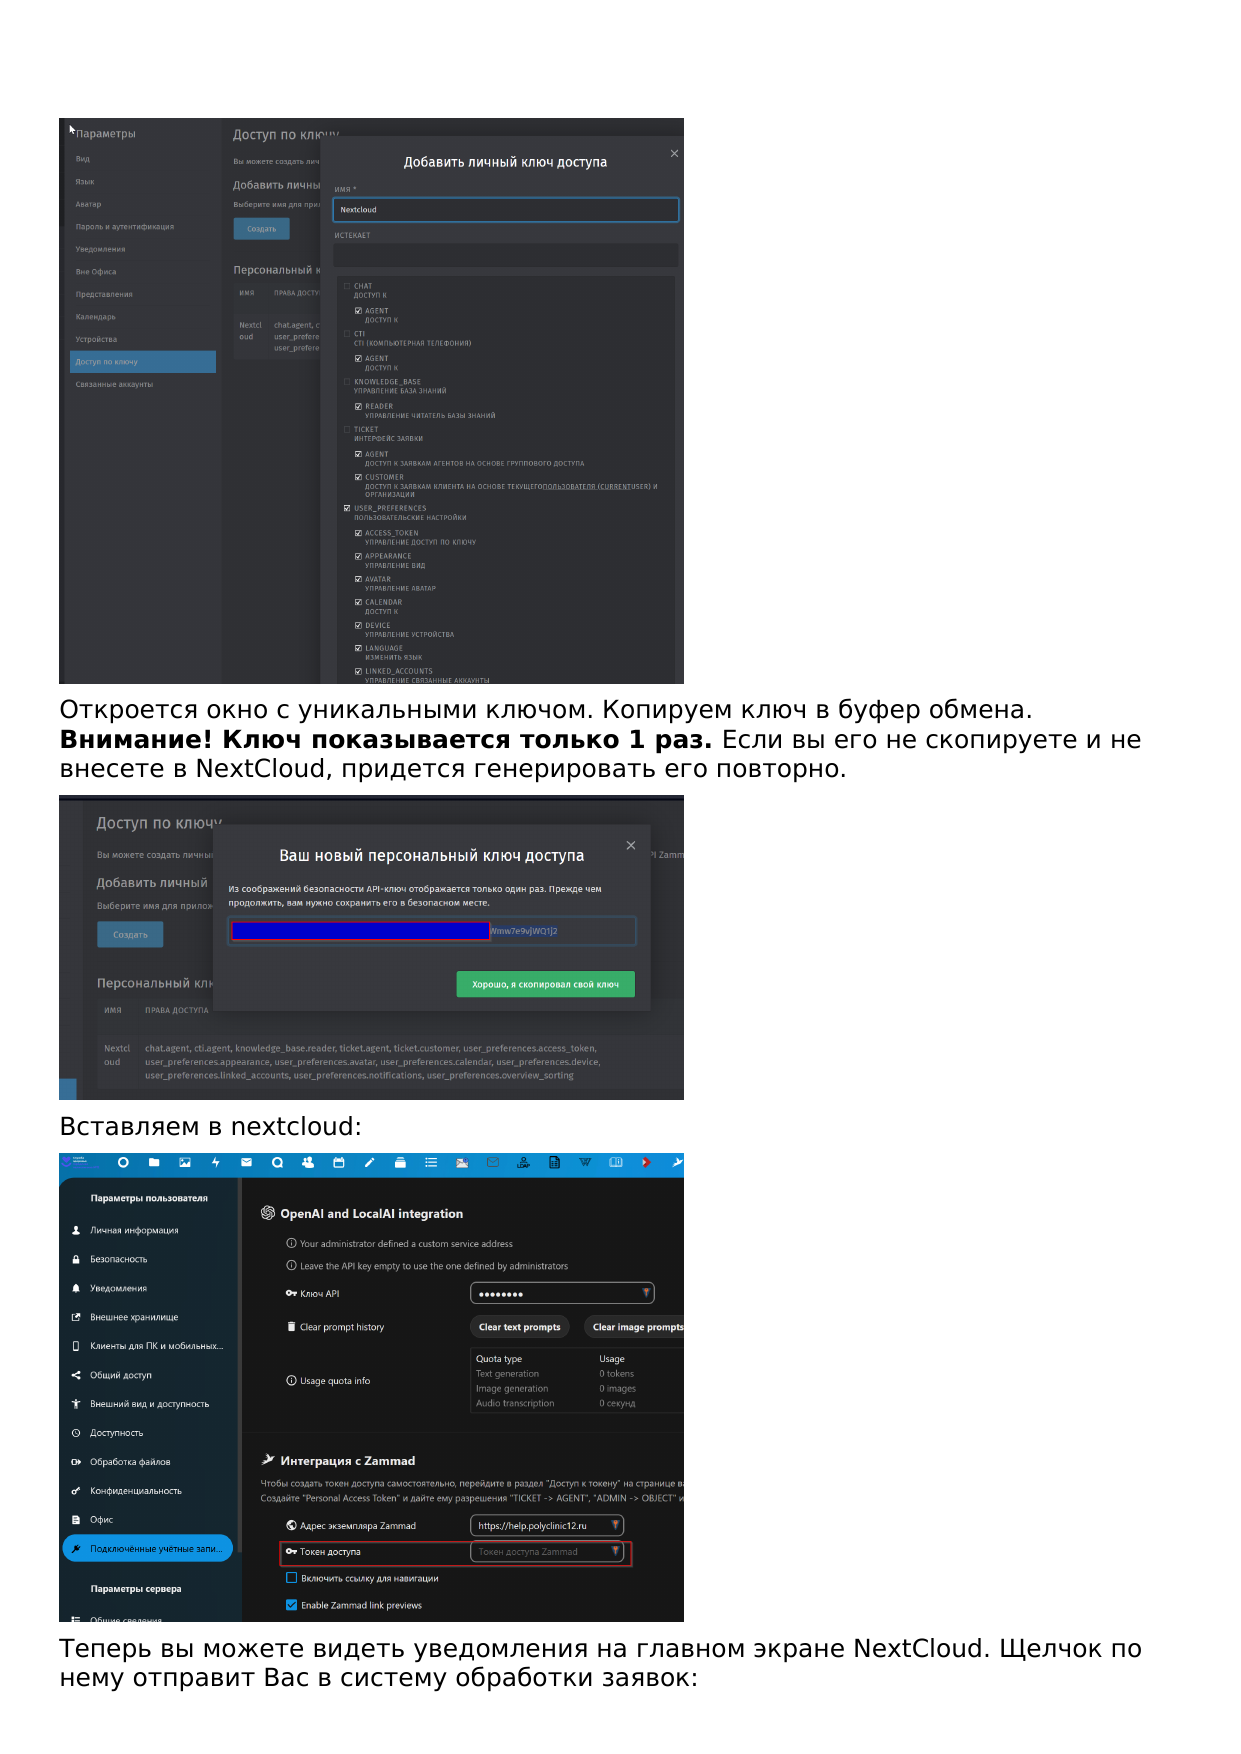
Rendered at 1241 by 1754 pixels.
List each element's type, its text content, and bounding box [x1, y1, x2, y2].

picture [59, 1153, 684, 1622]
picture [303, 1157, 313, 1167]
picture [366, 1159, 373, 1166]
text Теперь вы можете видеть уведомления на главном экране NextCloud. Щелчок по нему отправит Вас в систему обработки заявок: [59, 1634, 1181, 1693]
text Откроется окно с уникальными ключом. Копируем ключ в буфер обмена. Внимание! Ключ показывается только 1 раз. Если вы его не скопируете и не внесете в NextCloud, придется генерировать его повторно. [59, 696, 1181, 783]
picture [59, 118, 684, 684]
picture [74, 1164, 91, 1168]
picture [59, 795, 684, 1100]
text Вставляем в nextcloud: [59, 1112, 1181, 1141]
picture [457, 1159, 468, 1167]
picture [242, 1159, 251, 1166]
